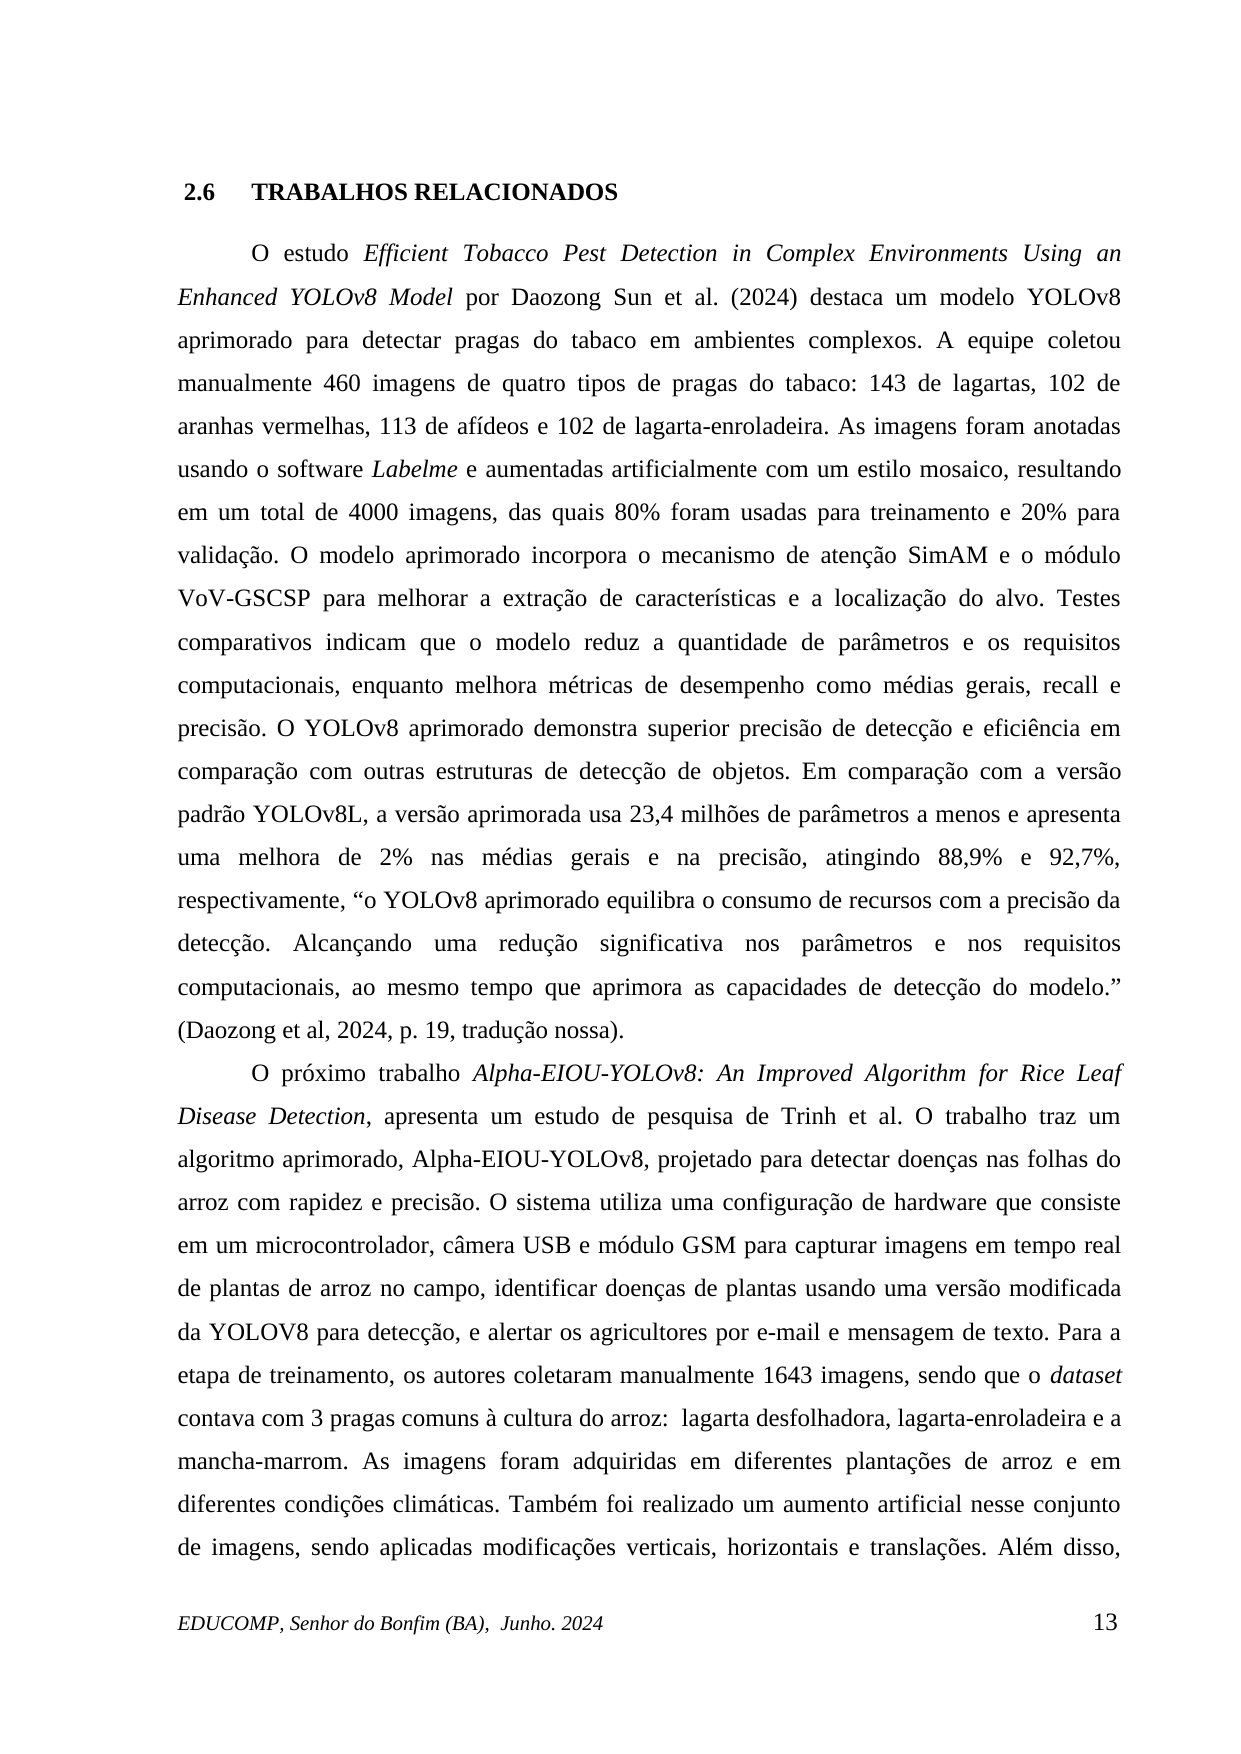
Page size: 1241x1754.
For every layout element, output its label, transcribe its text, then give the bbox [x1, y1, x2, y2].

subtitle TRABALHOS RELACIONADOS [177, 177, 1122, 206]
text O próximo trabalho Alpha-EIOU-YOLOv8: An Improved Algorithm for Rice Leaf Disease Detection, apresenta um estudo de pesquisa de Trinh et al. O trabalho traz um algoritmo aprimorado, Alpha-EIOU-YOLOv8, projetado para detectar doenças nas folhas do arroz com rapidez e precisão. O sistema utiliza uma configuração de hardware que consiste em um microcontrolador, câmera USB e módulo GSM para capturar imagens em tempo real de plantas de arroz no campo, identificar doenças de plantas usando uma versão modificada da YOLOV8 para detecção, e alertar os agricultores por e-mail e mensagem de texto. Para a etapa de treinamento, os autores coletaram manualmente 1643 imagens, sendo que o dataset contava com 3 pragas comuns à cultura do arroz: lagarta desfolhadora, lagarta-enroladeira e a mancha-marrom. As imagens foram adquiridas em diferentes plantações de arroz e em diferentes condições climáticas. Também foi realizado um aumento artificial nesse conjunto de imagens, sendo aplicadas modificações verticais, horizontais e translações. Além disso, [177, 1058, 1122, 1561]
text O estudo Efficient Tobacco Pest Detection in Complex Environments Using an Enhanced YOLOv8 Model por Daozong Sun et al. (2024) destaca um modelo YOLOv8 aprimorado para detectar pragas do tabaco em ambientes complexos. A equipe coletou manualmente 460 imagens de quatro tipos de pragas do tabaco: 143 de lagartas, 102 de aranhas vermelhas, 113 de afídeos e 102 de lagarta-enroladeira. As imagens foram anotadas usando o software Labelme e aumentadas artificialmente com um estilo mosaico, resultando em um total de 4000 imagens, das quais 80% foram usadas para treinamento e 20% para validação. O modelo aprimorado incorpora o mecanismo de atenção SimAM e o módulo VoV-GSCSP para melhorar a extração de características e a localização do alvo. Testes comparativos indicam que o modelo reduz a quantidade de parâmetros e os requisitos computacionais, enquanto melhora métricas de desempenho como médias gerais, recall e precisão. O YOLOv8 aprimorado demonstra superior precisão de detecção e eficiência em comparação com outras estruturas de detecção de objetos. Em comparação com a versão padrão YOLOv8L, a versão aprimorada usa 23,4 milhões de parâmetros a menos e apresenta uma melhora de 2% nas médias gerais e na precisão, atingindo 88,9% e 92,7%, respectivamente, “o YOLOv8 aprimorado equilibra o consumo de recursos com a precisão da detecção. Alcançando uma redução significativa nos parâmetros e nos requisitos computacionais, ao mesmo tempo que aprimora as capacidades de detecção do modelo.” (Daozong et al, 2024, p. 19, tradução nossa). [177, 238, 1122, 1043]
